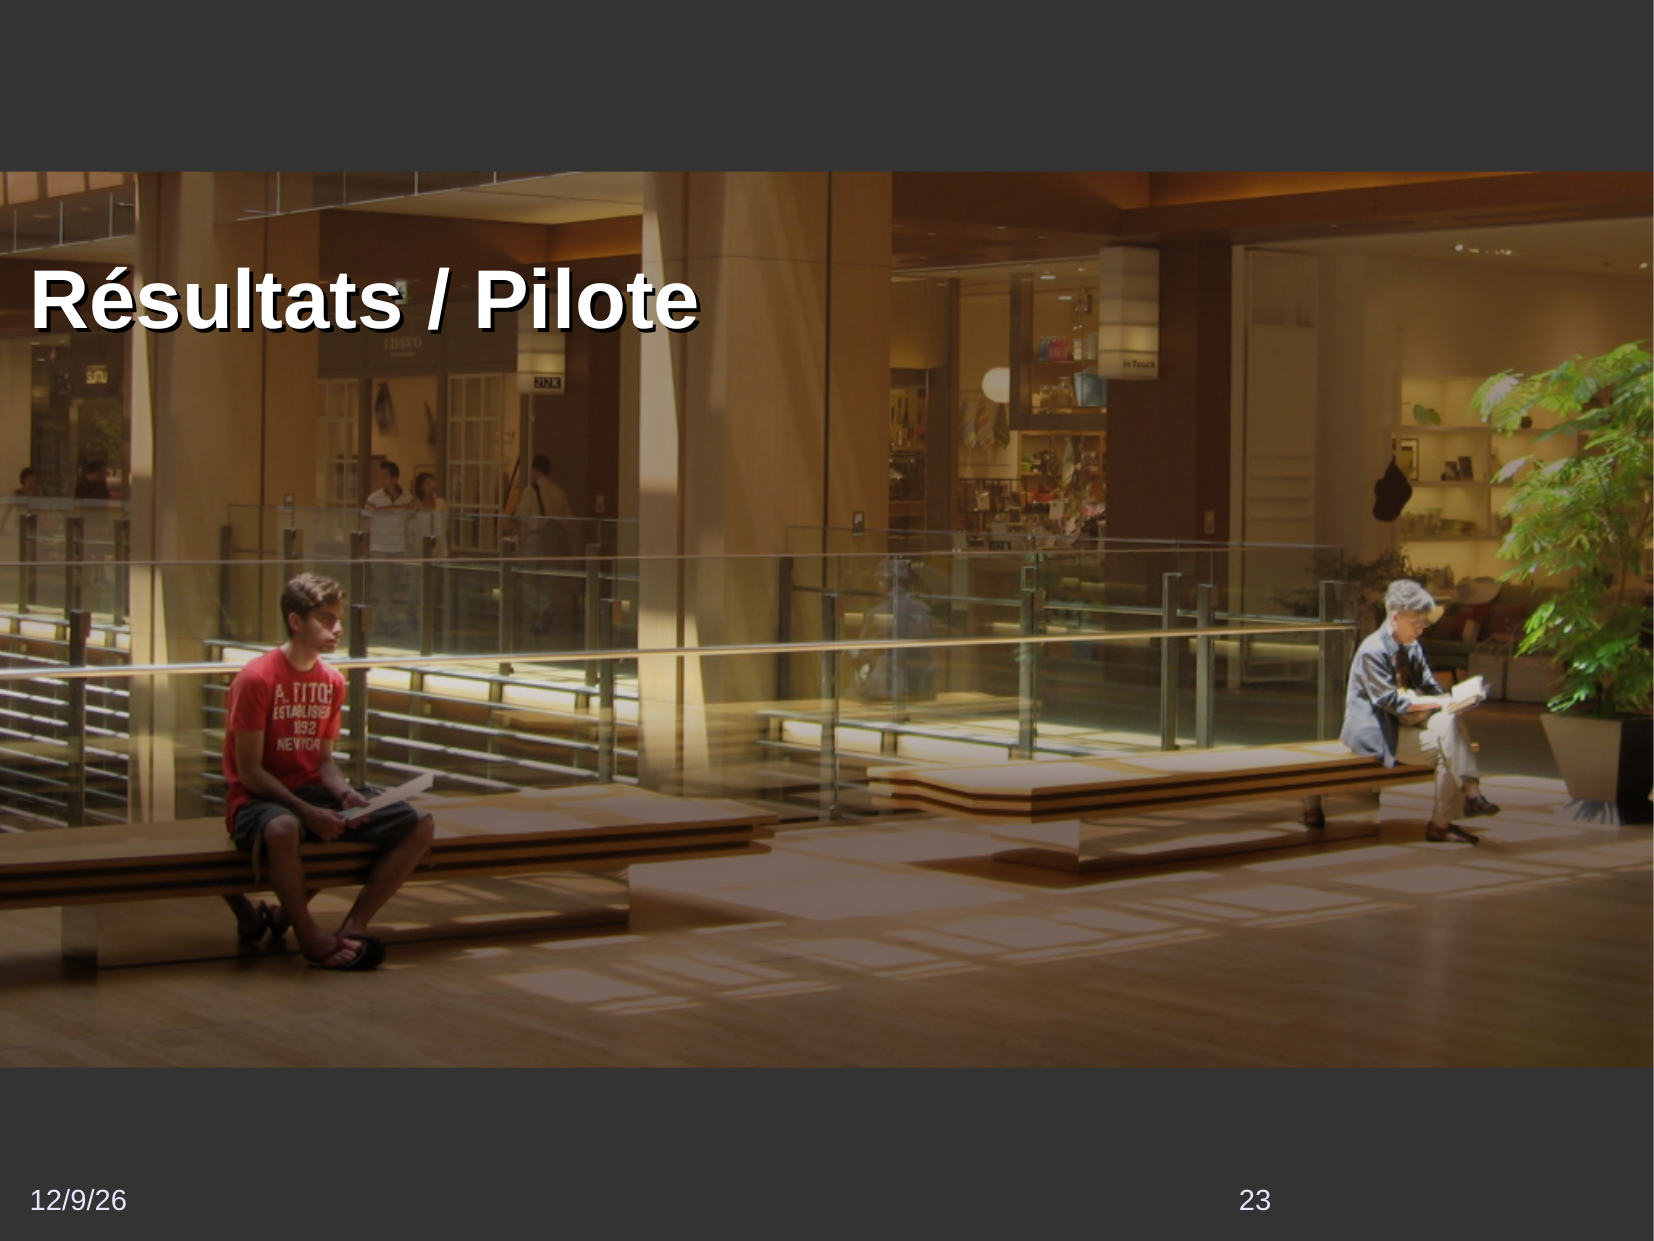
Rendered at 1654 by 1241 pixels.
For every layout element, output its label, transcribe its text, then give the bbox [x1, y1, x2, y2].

text_box [29, 1181, 415, 1240]
text_box [1238, 1181, 1625, 1240]
title Résultats / Pilote [29, 244, 1506, 346]
